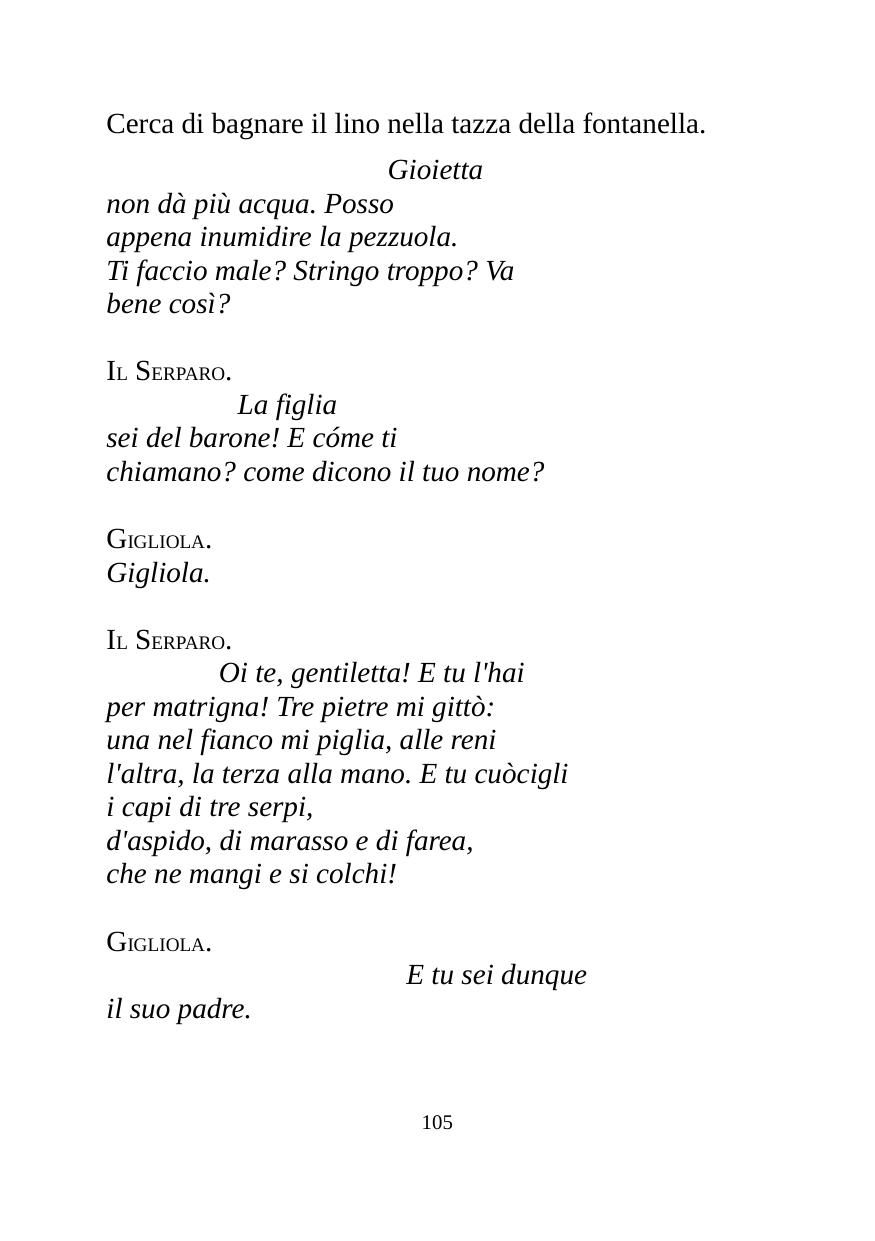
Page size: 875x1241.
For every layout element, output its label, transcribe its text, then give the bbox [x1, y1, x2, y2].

text bene così? [106, 286, 768, 320]
text Oi te, gentiletta! E tu l'hai [219, 655, 768, 689]
text Gigliola. [106, 555, 768, 588]
text Gigliola. [106, 521, 768, 555]
text il suo padre. [106, 991, 768, 1024]
text La figlia [237, 387, 768, 421]
text sei del barone! E cóme ti [106, 421, 768, 454]
text Gigliola. [106, 924, 768, 957]
text E tu sei dunque [406, 957, 768, 991]
text chiamano? come dicono il tuo nome? [106, 454, 768, 488]
text per matrigna! Tre pietre mi gittò: [106, 689, 768, 722]
text Il Serparo. [106, 622, 768, 655]
text Ti faccio male? Stringo troppo? Va [106, 253, 768, 286]
text appena inumidire la pezzuola. [106, 219, 768, 253]
text Cerca di bagnare il lino nella tazza della fontanella. [106, 106, 768, 140]
text non dà più acqua. Posso [106, 186, 768, 219]
text Gioietta [387, 152, 768, 186]
text che ne mangi e si colchi! [106, 857, 768, 890]
text i capi di tre serpi, [106, 789, 768, 823]
text l'altra, la terza alla mano. E tu cuòcigli [106, 756, 768, 789]
text d'aspido, di marasso e di farea, [106, 823, 768, 857]
text una nel fianco mi piglia, alle reni [106, 722, 768, 756]
text Il Serparo. [106, 353, 768, 387]
